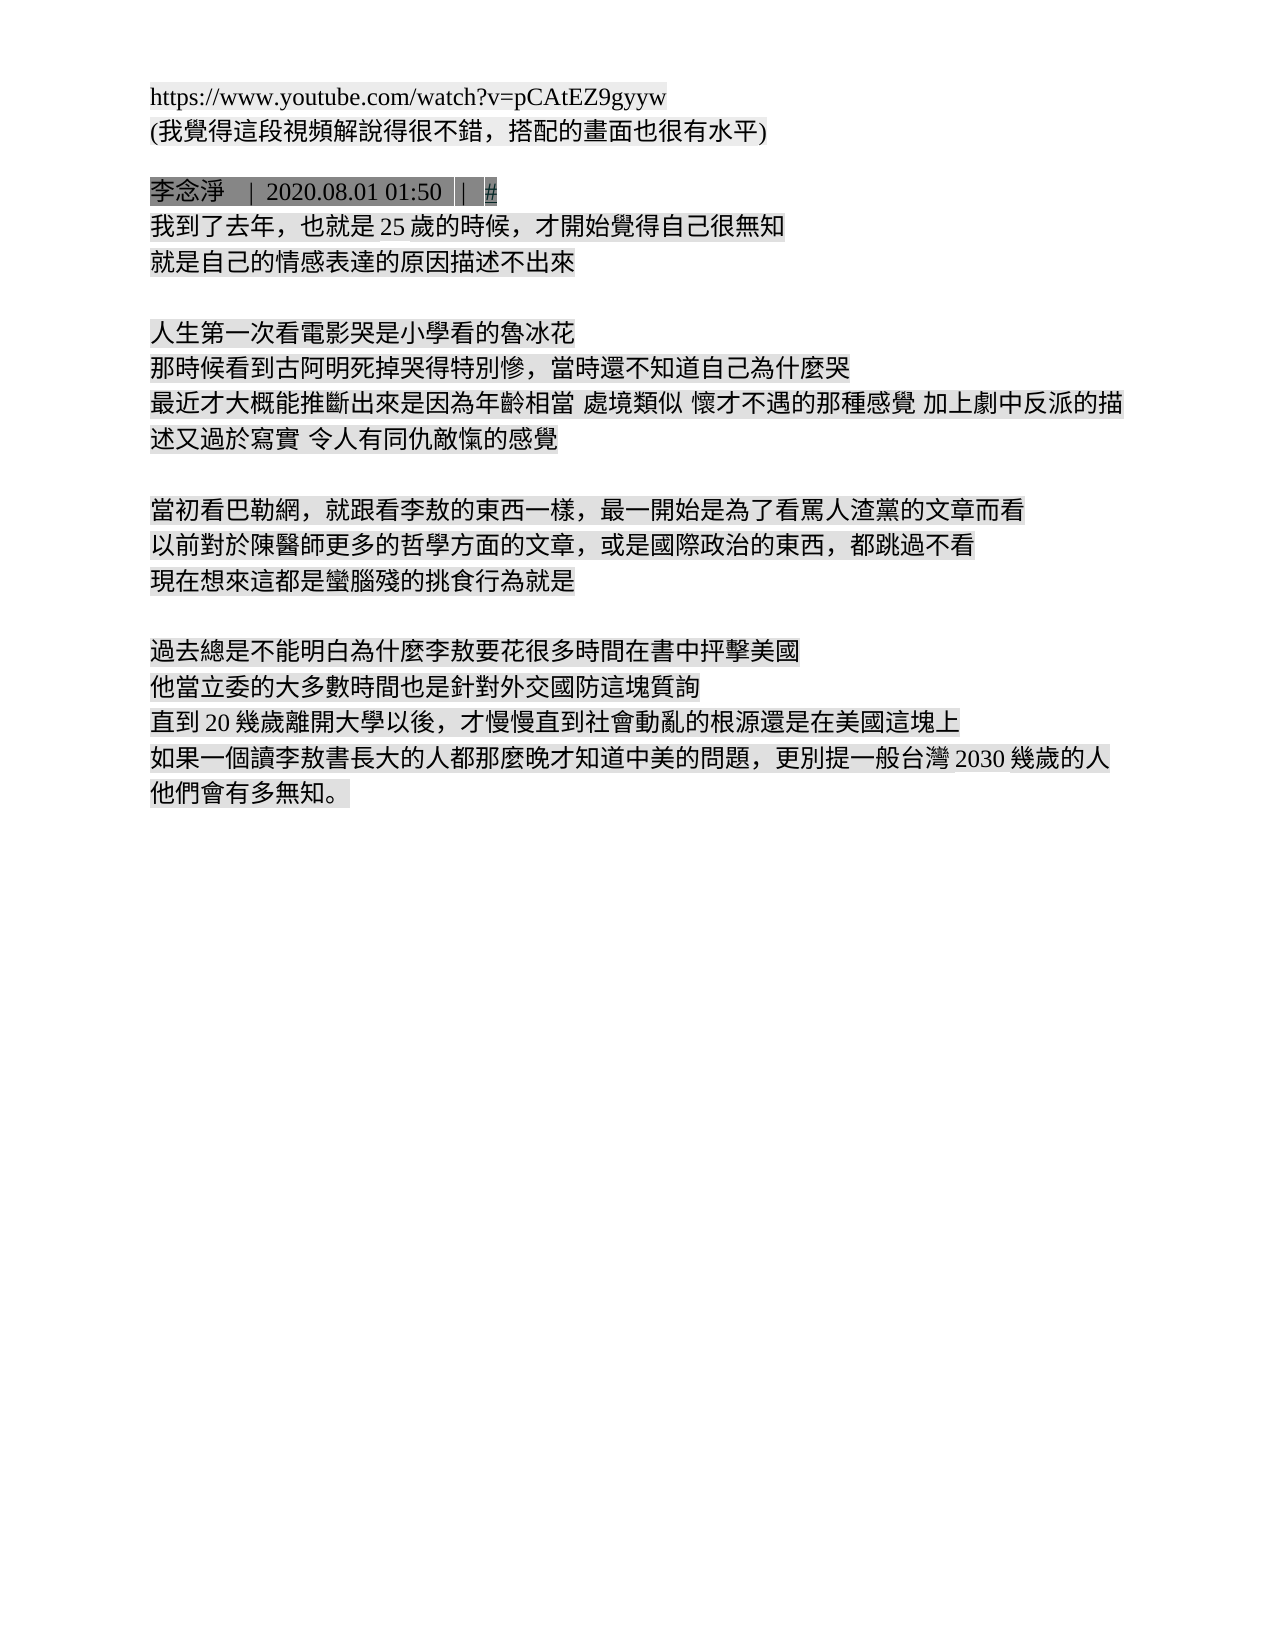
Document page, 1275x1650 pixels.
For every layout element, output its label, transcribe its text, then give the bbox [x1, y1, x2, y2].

text 我到了去年，也就是25歲的時候，才開始覺得自己很無知 就是自己的情感表達的原因描述不出來 人生第一次看電影哭是小學看的魯冰花 那時候看到古阿明死掉哭得特別慘，當時還不知道自己為什麼哭 最近才大概能推斷出來是因為年齡相當 處境類似 懷才不遇的那種感覺 加上劇中反派的描述又過於寫實 令人有同仇敵愾的感覺 當初看巴勒網，就跟看李敖的東西一樣，最一開始是為了看罵人渣黨的文章而看 以前對於陳醫師更多的哲學方面的文章，或是國際政治的東西，都跳過不看 現在想來這都是蠻腦殘的挑食行為就是 過去總是不能明白為什麼李敖要花很多時間在書中抨擊美國 他當立委的大多數時間也是針對外交國防這塊質詢 直到20幾歲離開大學以後，才慢慢直到社會動亂的根源還是在美國這塊上 如果一個讀李敖書長大的人都那麼晚才知道中美的問題，更別提一般台灣2030幾歲的人他們會有多無知。 [150, 206, 1125, 808]
text https://www.youtube.com/watch?v=pCAtEZ9gyyw (我覺得這段視頻解說得很不錯，搭配的畫面也很有水平) [150, 75, 1125, 146]
text 李念淨 | 2020.08.01 01:50 | # [150, 171, 1125, 206]
